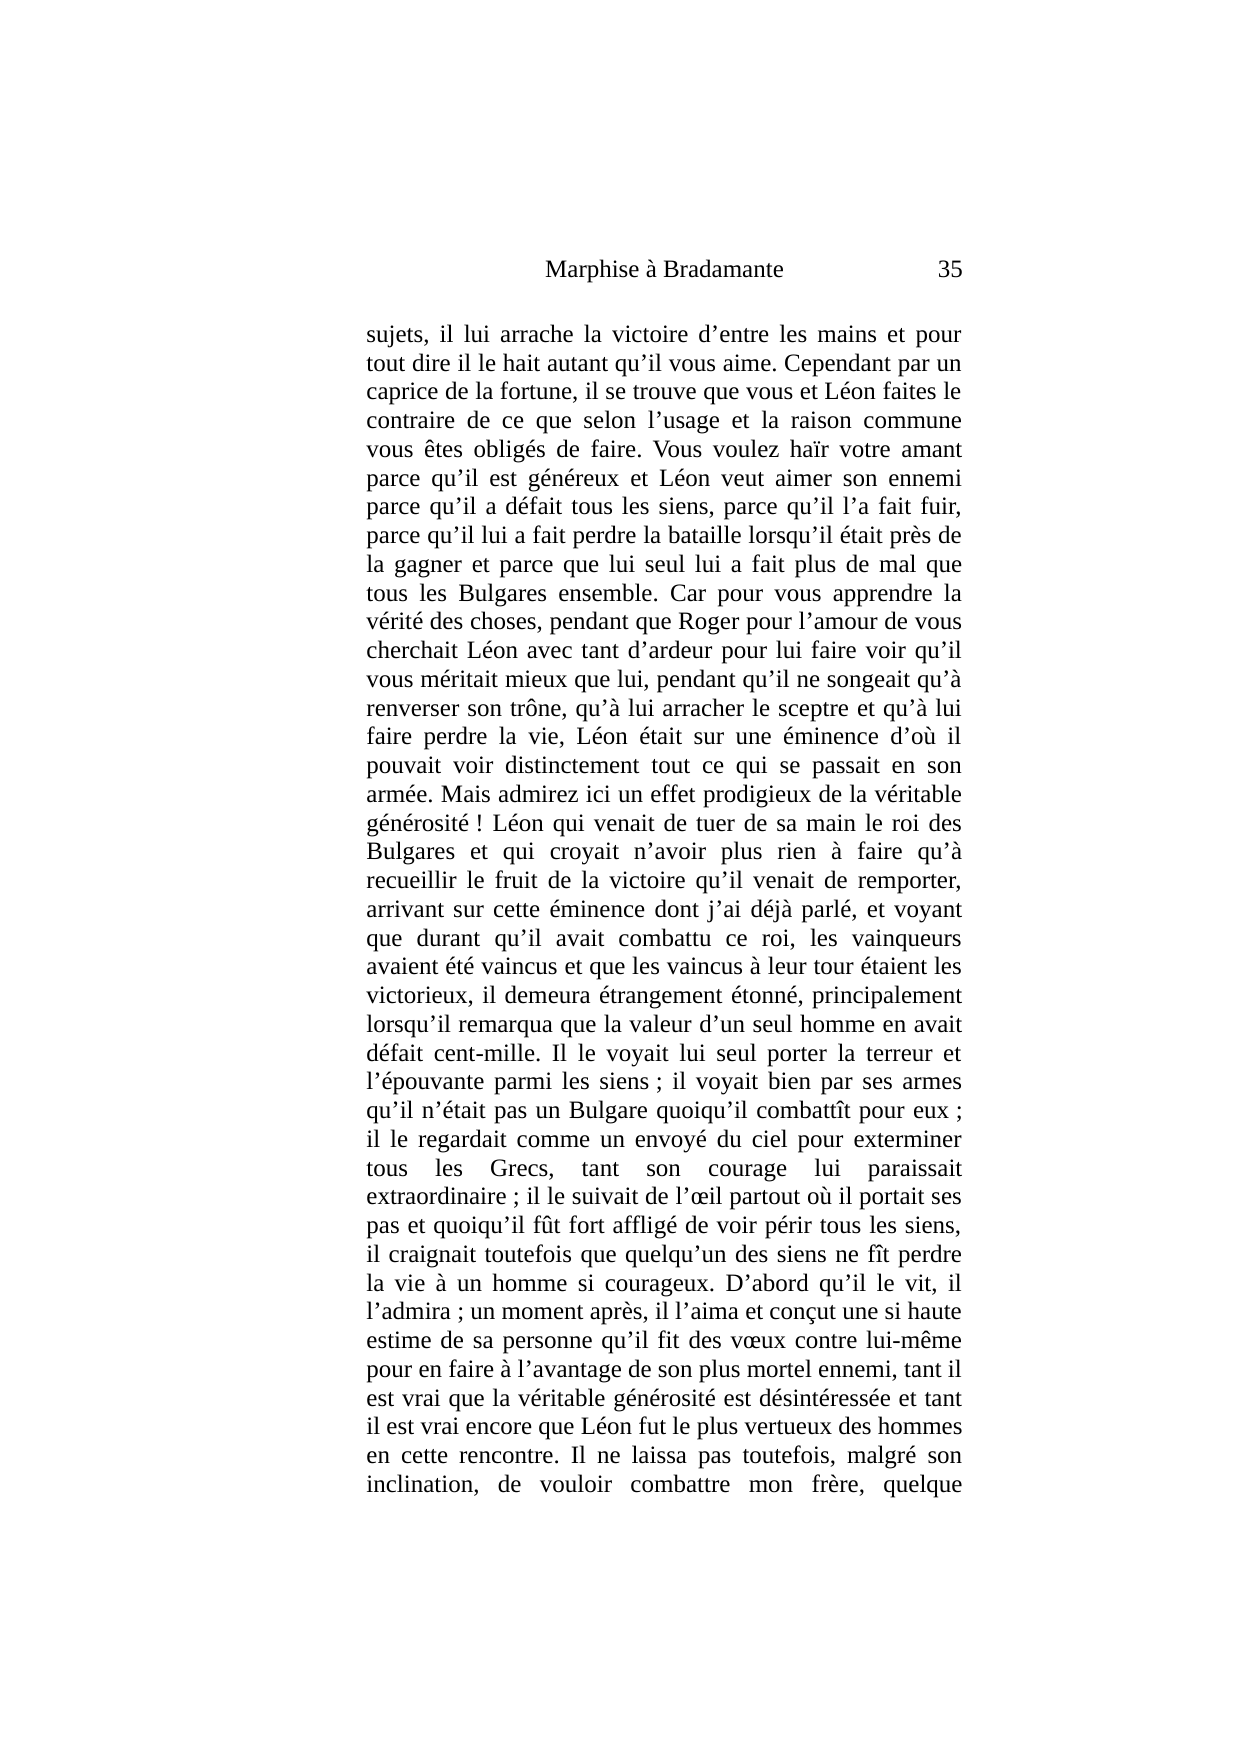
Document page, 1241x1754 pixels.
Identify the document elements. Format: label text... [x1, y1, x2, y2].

text sujets, il lui arrache la victoire d’entre les mains et pour tout dire il le hait autant qu’il vous aime. Cependant par un caprice de la fortune, il se trouve que vous et Léon faites le contraire de ce que selon l’usage et la raison commune vous êtes obligés de faire. Vous voulez haïr votre amant parce qu’il est généreux et Léon veut aimer son ennemi parce qu’il a défait tous les siens, parce qu’il l’a fait fuir, parce qu’il lui a fait perdre la bataille lorsqu’il était près de la gagner et parce que lui seul lui a fait plus de mal que tous les Bulgares ensemble. Car pour vous apprendre la vérité des choses, pendant que Roger pour l’amour de vous cherchait Léon avec tant d’ardeur pour lui faire voir qu’il vous méritait mieux que lui, pendant qu’il ne songeait qu’à renverser son trône, qu’à lui arracher le sceptre et qu’à lui faire perdre la vie, Léon était sur une éminence d’où il pouvait voir distinctement tout ce qui se passait en son armée. Mais admirez ici un effet prodigieux de la véritable générosité ! Léon qui venait de tuer de sa main le roi des Bulgares et qui croyait n’avoir plus rien à faire qu’à recueillir le fruit de la victoire qu’il venait de remporter, arrivant sur cette éminence dont j’ai déjà parlé, et voyant que durant qu’il avait combattu ce roi, les vainqueurs avaient été vaincus et que les vaincus à leur tour étaient les victorieux, il demeura étrangement étonné, principalement lorsqu’il remarqua que la valeur d’un seul homme en avait défait cent-mille. Il le voyait lui seul porter la terreur et l’épouvante parmi les siens ; il voyait bien par ses armes qu’il n’était pas un Bulgare quoiqu’il combattît pour eux ; il le regardait comme un envoyé du ciel pour exterminer tous les Grecs, tant son courage lui paraissait extraordinaire ; il le suivait de l’œil partout où il portait ses pas et quoiqu’il fût fort affligé de voir périr tous les siens, il craignait toutefois que quelqu’un des siens ne fît perdre la vie à un homme si courageux. D’abord qu’il le vit, il l’admira ; un moment après, il l’aima et conçut une si haute estime de sa personne qu’il fit des vœux contre lui-même pour en faire à l’avantage de son plus mortel ennemi, tant il est vrai que la véritable générosité est désintéressée et tant il est vrai encore que Léon fut le plus vertueux des hommes en cette rencontre. Il ne laissa pas toutefois, malgré son inclination, de vouloir combattre mon frère, quelque [366, 319, 963, 1498]
